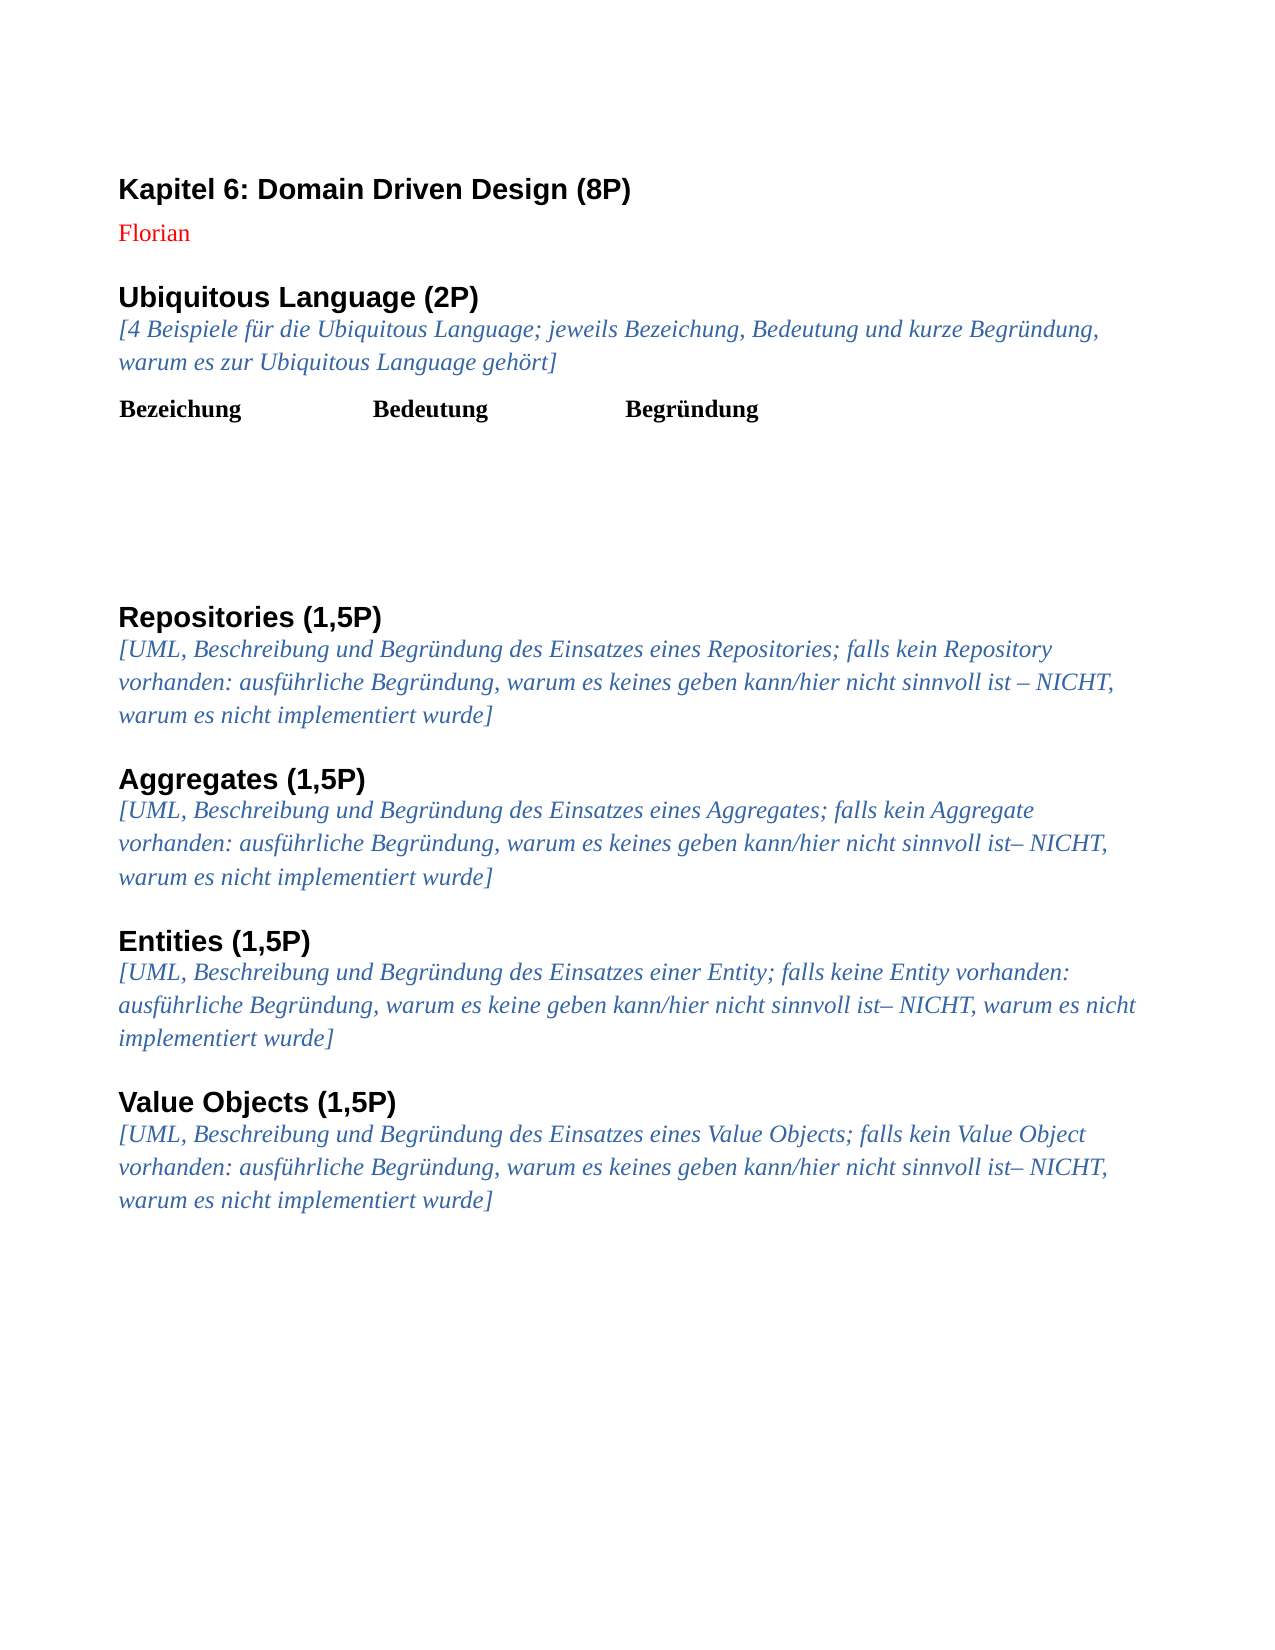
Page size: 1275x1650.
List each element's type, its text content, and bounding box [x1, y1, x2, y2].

text [4 Beispiele für die Ubiquitous Language; jeweils Bezeichung, Bedeutung und kurze Begründung, warum es zur Ubiquitous Language gehört] [118, 314, 1157, 375]
subtitle Ubiquitous Language (2P) [118, 280, 1157, 314]
subtitle Repositories (1,5P) [118, 600, 1157, 634]
text [UML, Beschreibung und Begründung des Einsatzes eines Repositories; falls kein Repository vorhanden: ausführliche Begründung, warum es keines geben kann/hier nicht sinnvoll ist – NICHT, warum es nicht implementiert wurde] [118, 634, 1157, 728]
table_cell [118, 423, 372, 452]
subtitle Value Objects (1,5P) [118, 1086, 1157, 1119]
text [UML, Beschreibung und Begründung des Einsatzes eines Value Objects; falls kein Value Object vorhanden: ausführliche Begründung, warum es keines geben kann/hier nicht sinnvoll ist– NICHT, warum es nicht implementiert wurde] [118, 1119, 1157, 1214]
subtitle Entities (1,5P) [118, 924, 1157, 957]
table_cell [624, 481, 1157, 509]
table_cell [372, 452, 624, 481]
text Florian [118, 218, 1157, 247]
text [UML, Beschreibung und Begründung des Einsatzes eines Aggregates; falls kein Aggregate vorhanden: ausführliche Begründung, warum es keines geben kann/hier nicht sinnvoll ist– NICHT, warum es nicht implementiert wurde] [118, 796, 1157, 890]
table_header Bedeutung [372, 394, 624, 423]
table_cell [372, 509, 624, 538]
table_cell [624, 452, 1157, 481]
table_cell [118, 509, 372, 538]
table_cell [118, 481, 372, 509]
subtitle Kapitel 6: Domain Driven Design (8P) [118, 172, 1157, 205]
table_cell [118, 452, 372, 481]
table_header Bezeichung [118, 394, 372, 423]
table_cell [372, 423, 624, 452]
table_cell [624, 509, 1157, 538]
table_cell [372, 481, 624, 509]
subtitle Aggregates (1,5P) [118, 762, 1157, 796]
table_cell [624, 423, 1157, 452]
text [UML, Beschreibung und Begründung des Einsatzes einer Entity; falls keine Entity vorhanden: ausführliche Begründung, warum es keine geben kann/hier nicht sinnvoll ist– NICHT, warum es nicht implementiert wurde] [118, 957, 1157, 1052]
table_header Begründung [624, 394, 1157, 423]
